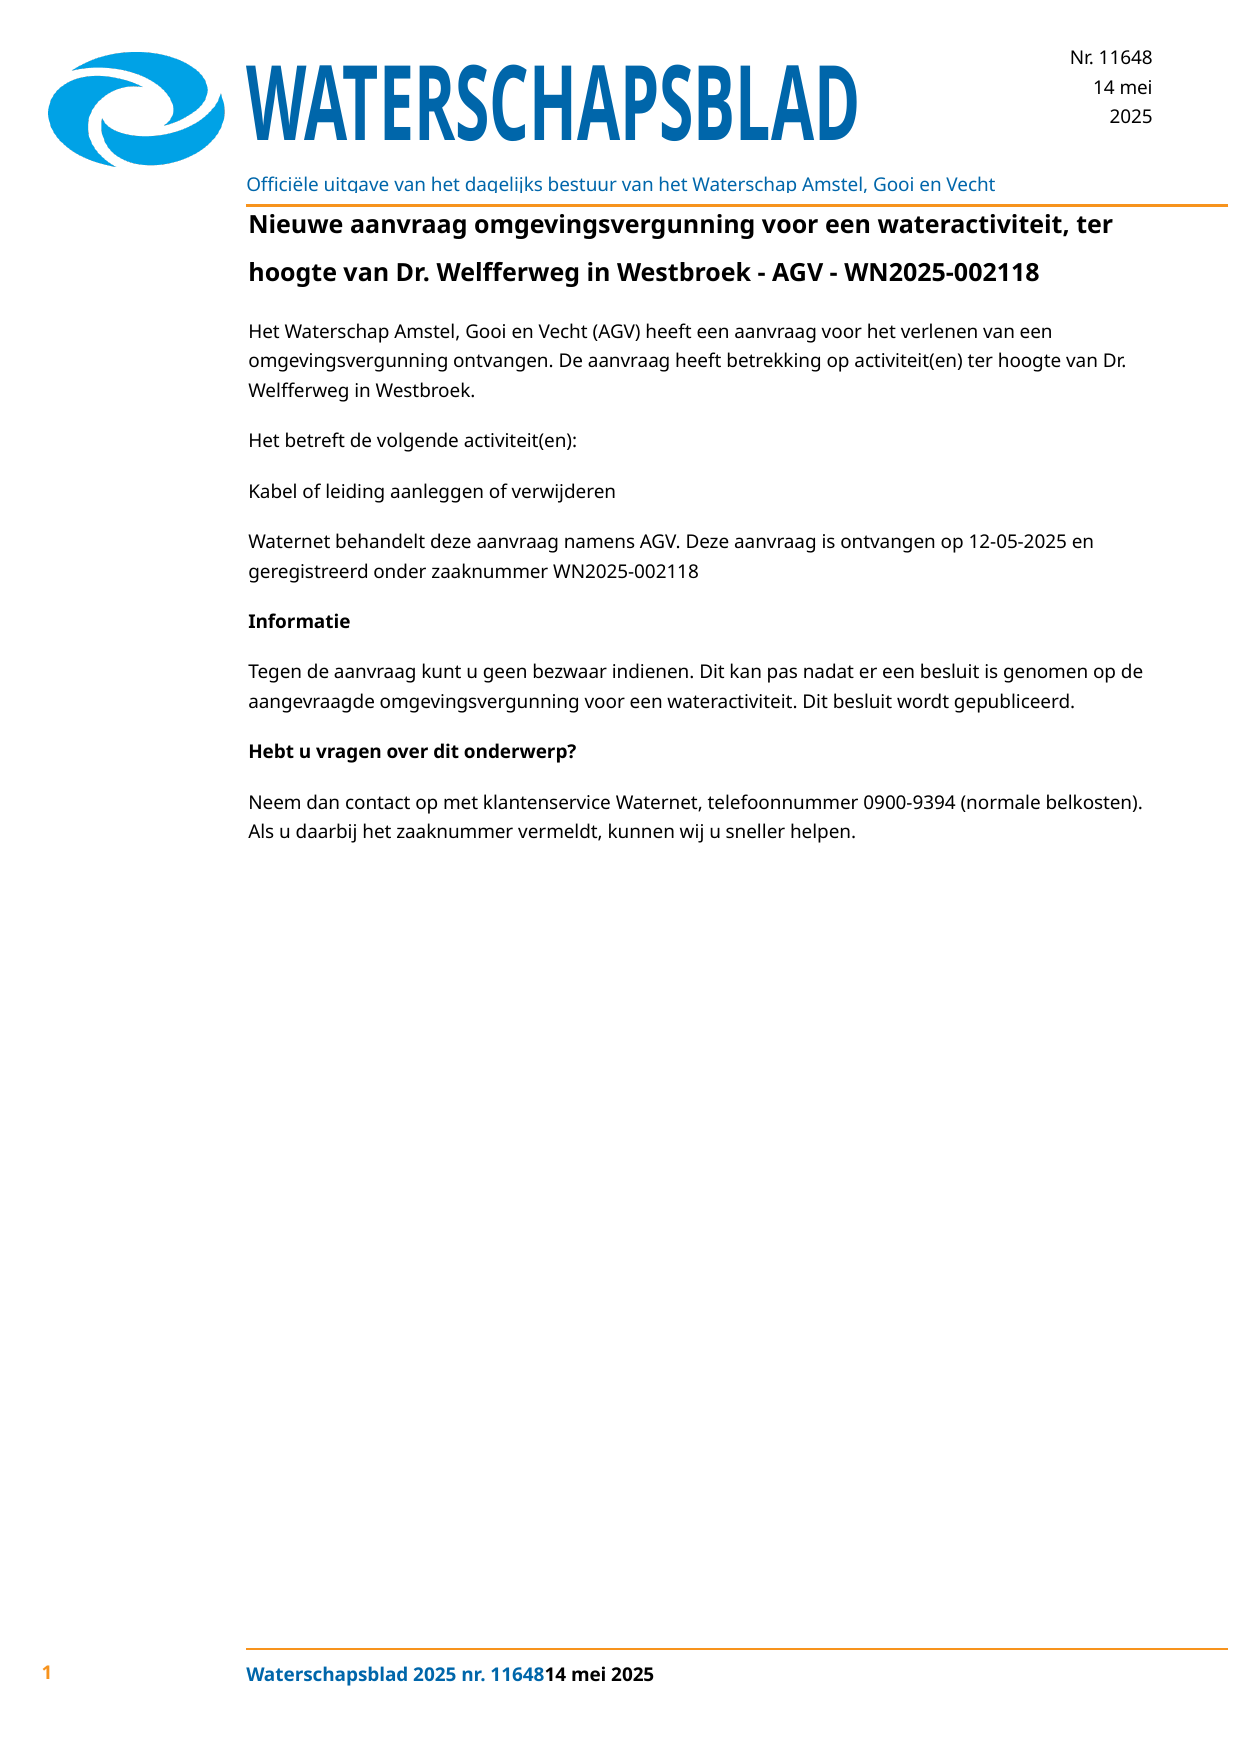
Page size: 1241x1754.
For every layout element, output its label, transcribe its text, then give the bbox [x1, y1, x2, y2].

picture [41, 47, 231, 172]
text Neem dan contact op met klantenservice Waternet, telefoonnummer 0900-9394 (normale belkosten). Als u daarbij het zaaknummer vermeldt, kunnen wij u sneller helpen. [248, 789, 1152, 844]
text Hebt u vragen over dit onderwerp? [248, 739, 1152, 764]
text Informatie [248, 608, 1152, 634]
text Kabel of leiding aanleggen of verwijderen [248, 478, 1152, 504]
text Het betreft de volgende activiteit(en): [248, 427, 1152, 453]
text Waternet behandelt deze aanvraag namens AGV. Deze aanvraag is ontvangen op 12-05-2025 en geregistreerd onder zaaknummer WN2025-002118 [248, 528, 1152, 584]
text Het Waterschap Amstel, Gooi en Vecht (AGV) heeft een aanvraag voor het verlenen van een omgevingsvergunning ontvangen. De aanvraag heeft betrekking op activiteit(en) ter hoogte van Dr. Welfferweg in Westbroek. [248, 318, 1152, 403]
text Tegen de aanvraag kunt u geen bezwaar indienen. Dit kan pas nadat er een besluit is genomen op de aangevraagde omgevingsvergunning voor een wateractiviteit. Dit besluit wordt gepubliceerd. [248, 659, 1152, 714]
text Nieuwe aanvraag omgevingsvergunning voor een wateractiviteit, ter hoogte van Dr. Welfferweg in Westbroek - AGV - WN2025-002118 [248, 207, 1152, 288]
